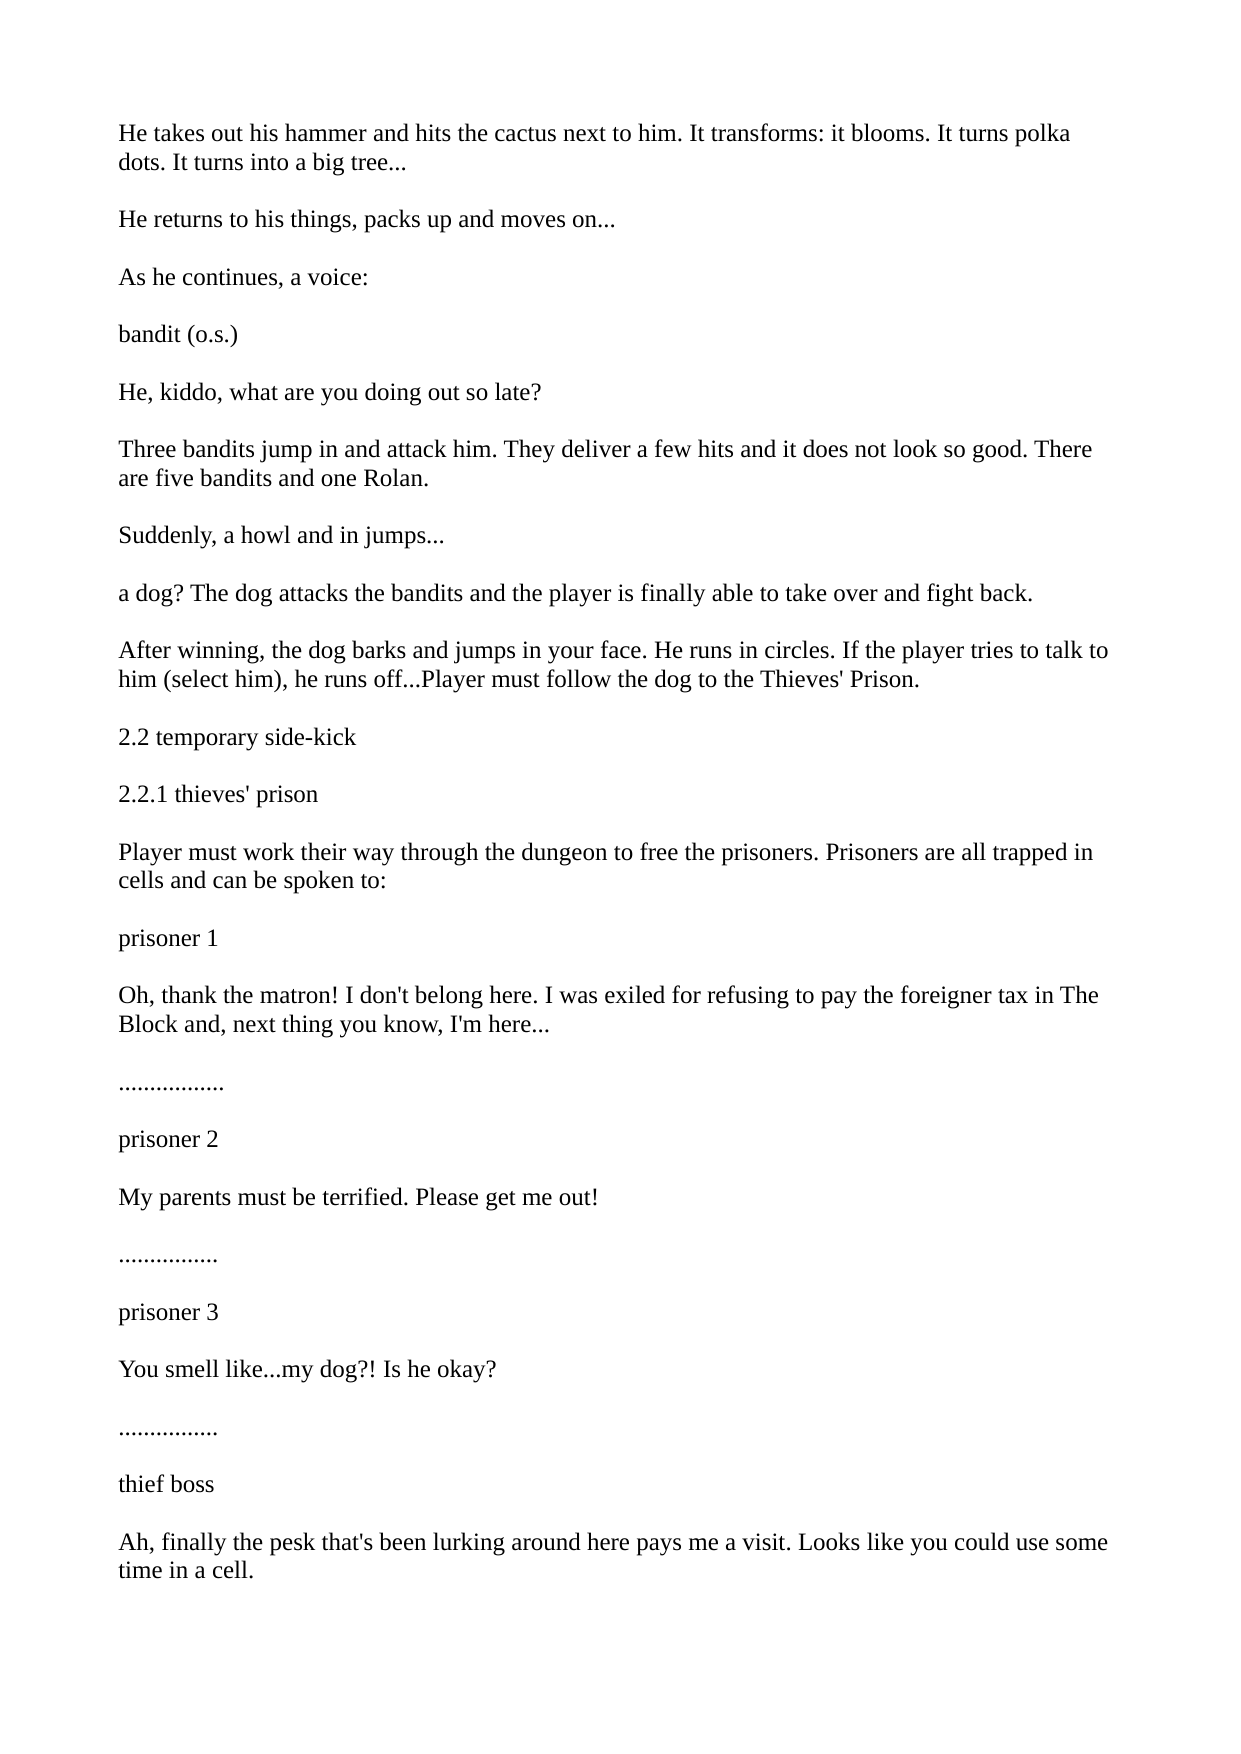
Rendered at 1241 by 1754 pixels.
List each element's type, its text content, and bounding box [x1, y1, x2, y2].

text As he continues, a voice: [118, 262, 1122, 291]
text prisoner 3 [118, 1297, 1122, 1326]
text bandit (o.s.) [118, 319, 1122, 348]
text ................. [118, 1067, 1122, 1096]
text Player must work their way through the dungeon to free the prisoners. Prisoners are all trapped in cells and can be spoken to: [118, 837, 1122, 894]
text Three bandits jump in and attack him. They deliver a few hits and it does not look so good. There are five bandits and one Rolan. [118, 434, 1122, 492]
text prisoner 1 [118, 923, 1122, 952]
text ................ [118, 1412, 1122, 1441]
text He, kiddo, what are you doing out so late? [118, 377, 1122, 406]
text 2.2 temporary side-kick [118, 722, 1122, 751]
text After winning, the dog barks and jumps in your face. He runs in circles. If the player tries to talk to him (select him), he runs off...Player must follow the dog to the Thieves' Prison. [118, 636, 1122, 693]
text He takes out his hammer and hits the cactus next to him. It transforms: it blooms. It turns polka dots. It turns into a big tree... [118, 118, 1122, 176]
text Oh, thank the matron! I don't belong here. I was exiled for refusing to pay the foreigner tax in The Block and, next thing you know, I'm here... [118, 981, 1122, 1038]
text prisoner 2 [118, 1124, 1122, 1153]
text 2.2.1 thieves' prison [118, 779, 1122, 808]
text Suddenly, a howl and in jumps... [118, 521, 1122, 549]
text ................ [118, 1239, 1122, 1268]
text thief boss [118, 1469, 1122, 1498]
text He returns to his things, packs up and moves on... [118, 204, 1122, 233]
text My parents must be terrified. Please get me out! [118, 1182, 1122, 1211]
text You smell like...my dog?! Is he okay? [118, 1354, 1122, 1383]
text Ah, finally the pesk that's been lurking around here pays me a visit. Looks like you could use some time in a cell. [118, 1527, 1122, 1584]
text a dog? The dog attacks the bandits and the player is finally able to take over and fight back. [118, 578, 1122, 607]
